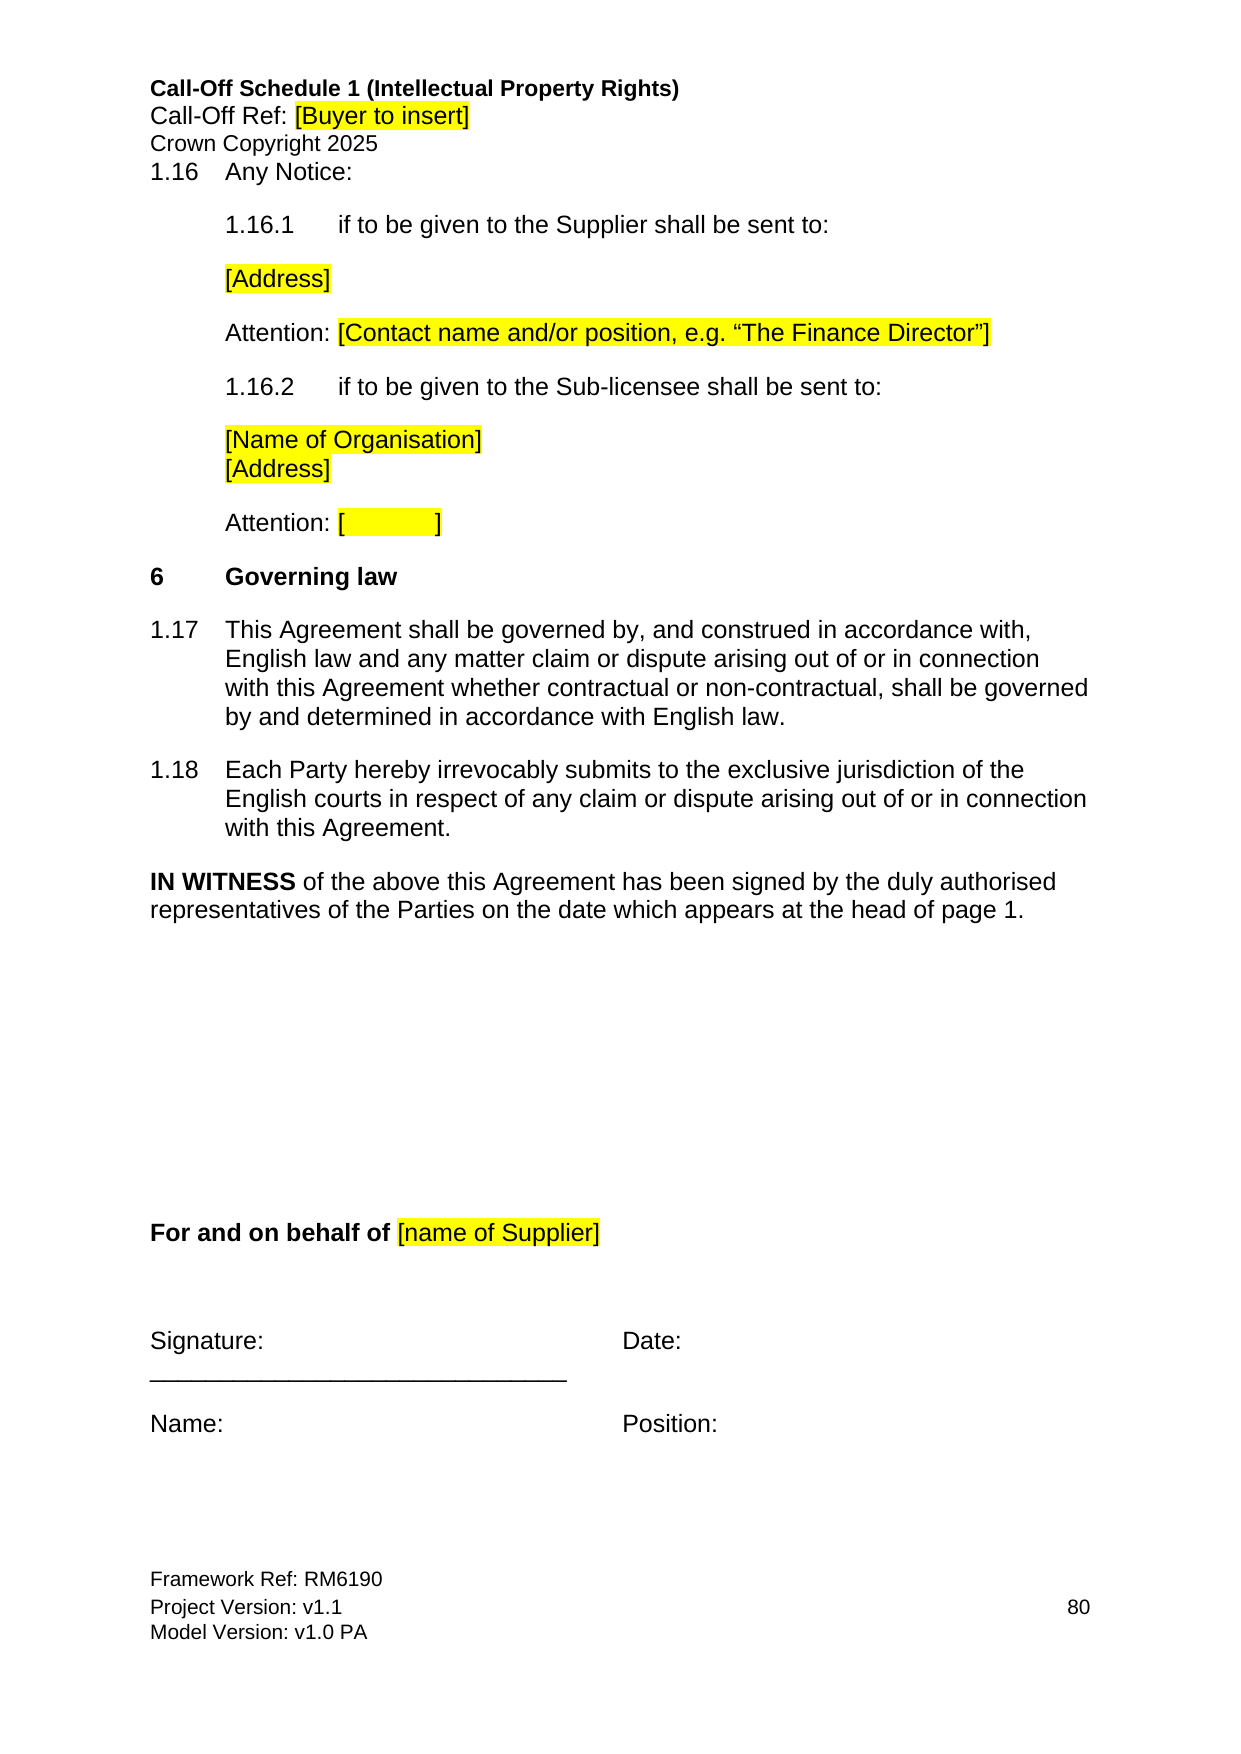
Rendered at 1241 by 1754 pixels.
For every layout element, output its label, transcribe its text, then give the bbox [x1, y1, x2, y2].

list Each Party hereby irrevocably submits to the exclusive jurisdiction of the English courts in respect of any claim or dispute arising out of or in connection with this Agreement. [150, 755, 1090, 841]
list This Agreement shall be governed by, and construed in accordance with, English law and any matter claim or dispute arising out of or in connection with this Agreement whether contractual or non-contractual, shall be governed by and determined in accordance with English law. [150, 615, 1090, 730]
text For and on behalf of [name of Supplier] [150, 1218, 1090, 1246]
list if to be given to the Supplier shall be sent to: [225, 210, 1090, 239]
table_header Date: [612, 1314, 1083, 1396]
text [Name of Organisation] [Address] [225, 425, 1090, 483]
table_cell Name: [139, 1397, 611, 1450]
text IN WITNESS of the above this Agreement has been signed by the duly authorised representatives of the Parties on the date which appears at the head of page 1. [150, 866, 1090, 924]
text Attention: [Contact name and/or position, e.g. “The Finance Director”] [225, 318, 1090, 346]
list if to be given to the Sub-licensee shall be sent to: [225, 371, 1090, 400]
table_cell Position: [612, 1397, 1083, 1450]
text [Address] [225, 264, 1090, 293]
list Governing law [150, 561, 1090, 590]
list Any Notice: [150, 156, 1090, 185]
table_header Signature: ______________________________ [139, 1314, 611, 1396]
text Attention: [ ] [225, 508, 1090, 536]
